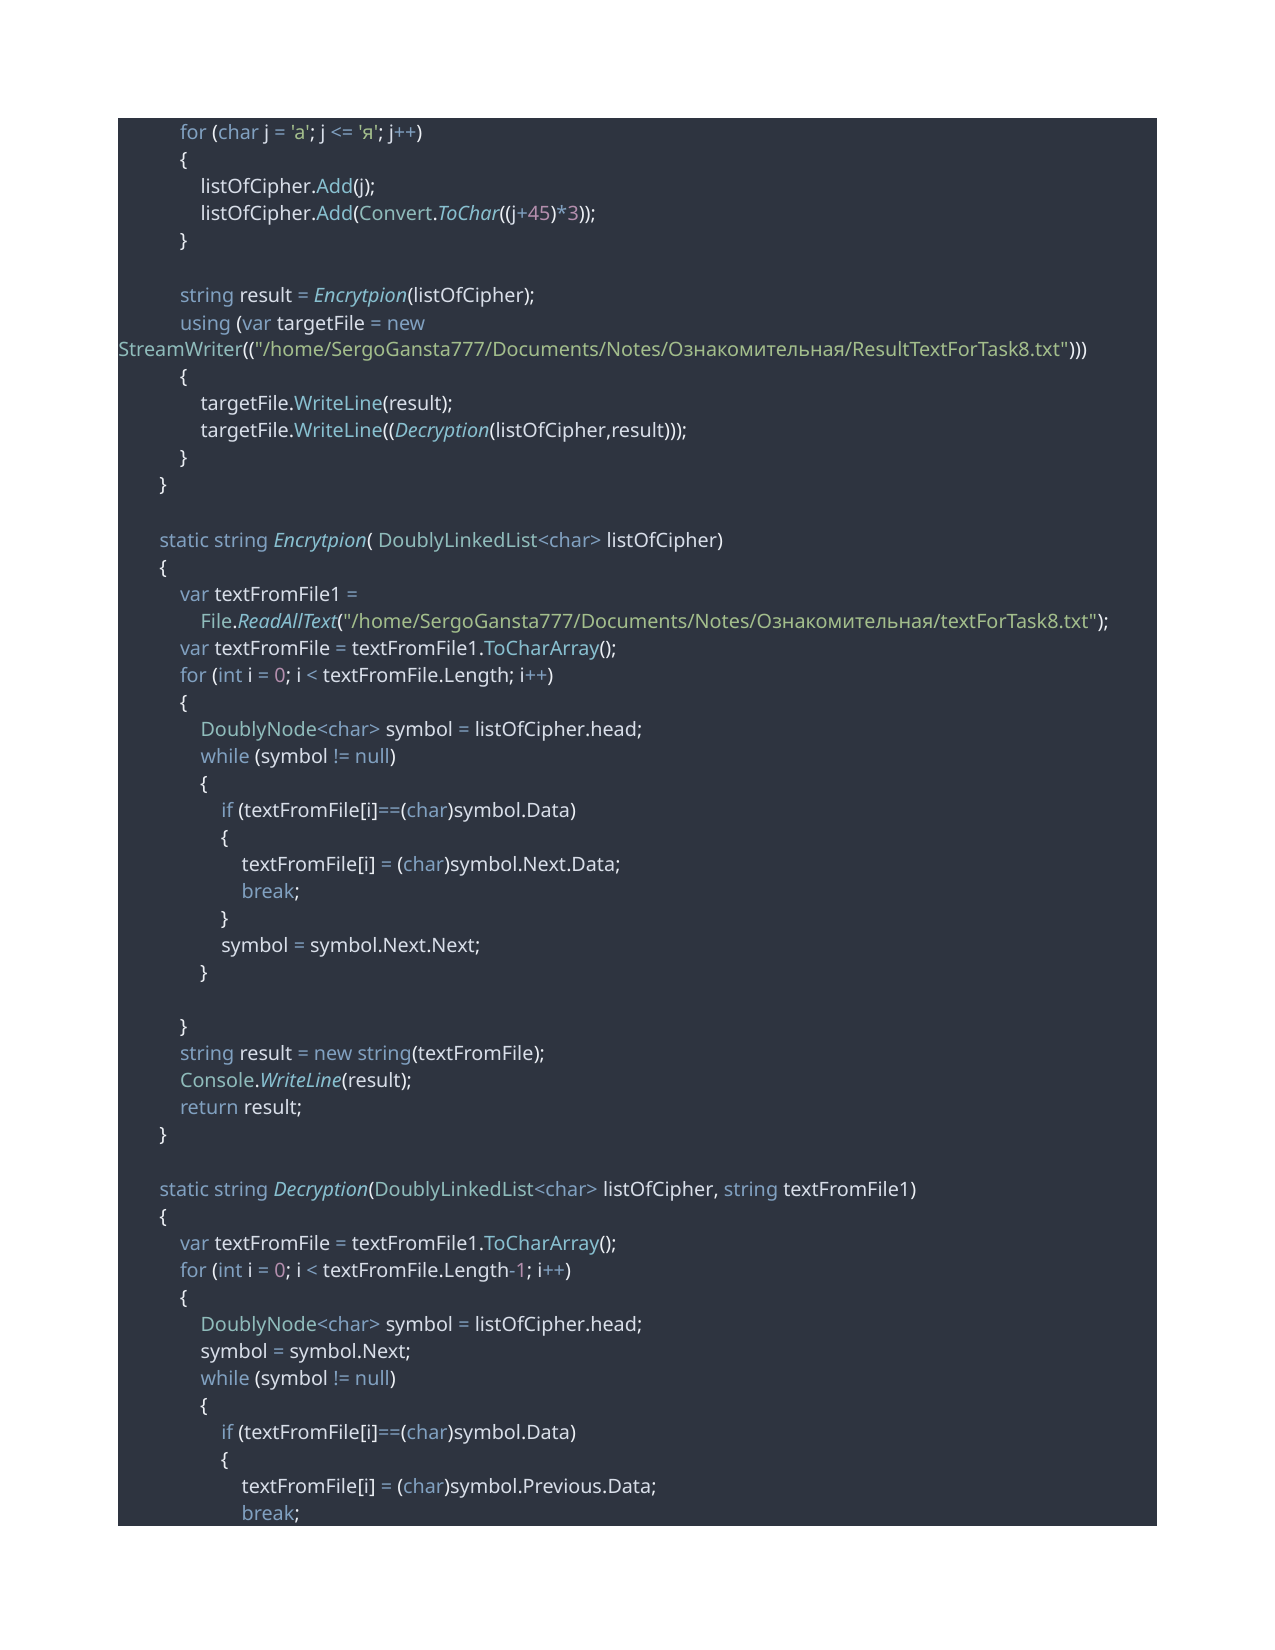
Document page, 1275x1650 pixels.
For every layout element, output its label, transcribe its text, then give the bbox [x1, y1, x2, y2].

text for (char j = 'a'; j <= 'я'; j++) { listOfCipher.Add(j); listOfCipher.Add(Convert.ToChar((j+45)*3)); } string result = Encrytpion(listOfCipher); using (var targetFile = new StreamWriter(("/home/SergoGansta777/Documents/Notes/Ознакомительная/ResultTextForTask8.txt"))) { targetFile.WriteLine(result); targetFile.WriteLine((Decryption(listOfCipher,result))); } } static string Encrytpion( DoublyLinkedList<char> listOfCipher) { var textFromFile1 = File.ReadAllText("/home/SergoGansta777/Documents/Notes/Ознакомительная/textForTask8.txt"); var textFromFile = textFromFile1.ToCharArray(); for (int i = 0; i < textFromFile.Length; i++) { DoublyNode<char> symbol = listOfCipher.head; while (symbol != null) { if (textFromFile[i]==(char)symbol.Data) { textFromFile[i] = (char)symbol.Next.Data; break; } symbol = symbol.Next.Next; } } string result = new string(textFromFile); Console.WriteLine(result); return result; } static string Decryption(DoublyLinkedList<char> listOfCipher, string textFromFile1) { var textFromFile = textFromFile1.ToCharArray(); for (int i = 0; i < textFromFile.Length-1; i++) { DoublyNode<char> symbol = listOfCipher.head; symbol = symbol.Next; while (symbol != null) { if (textFromFile[i]==(char)symbol.Data) { textFromFile[i] = (char)symbol.Previous.Data; break; [118, 118, 1157, 1526]
